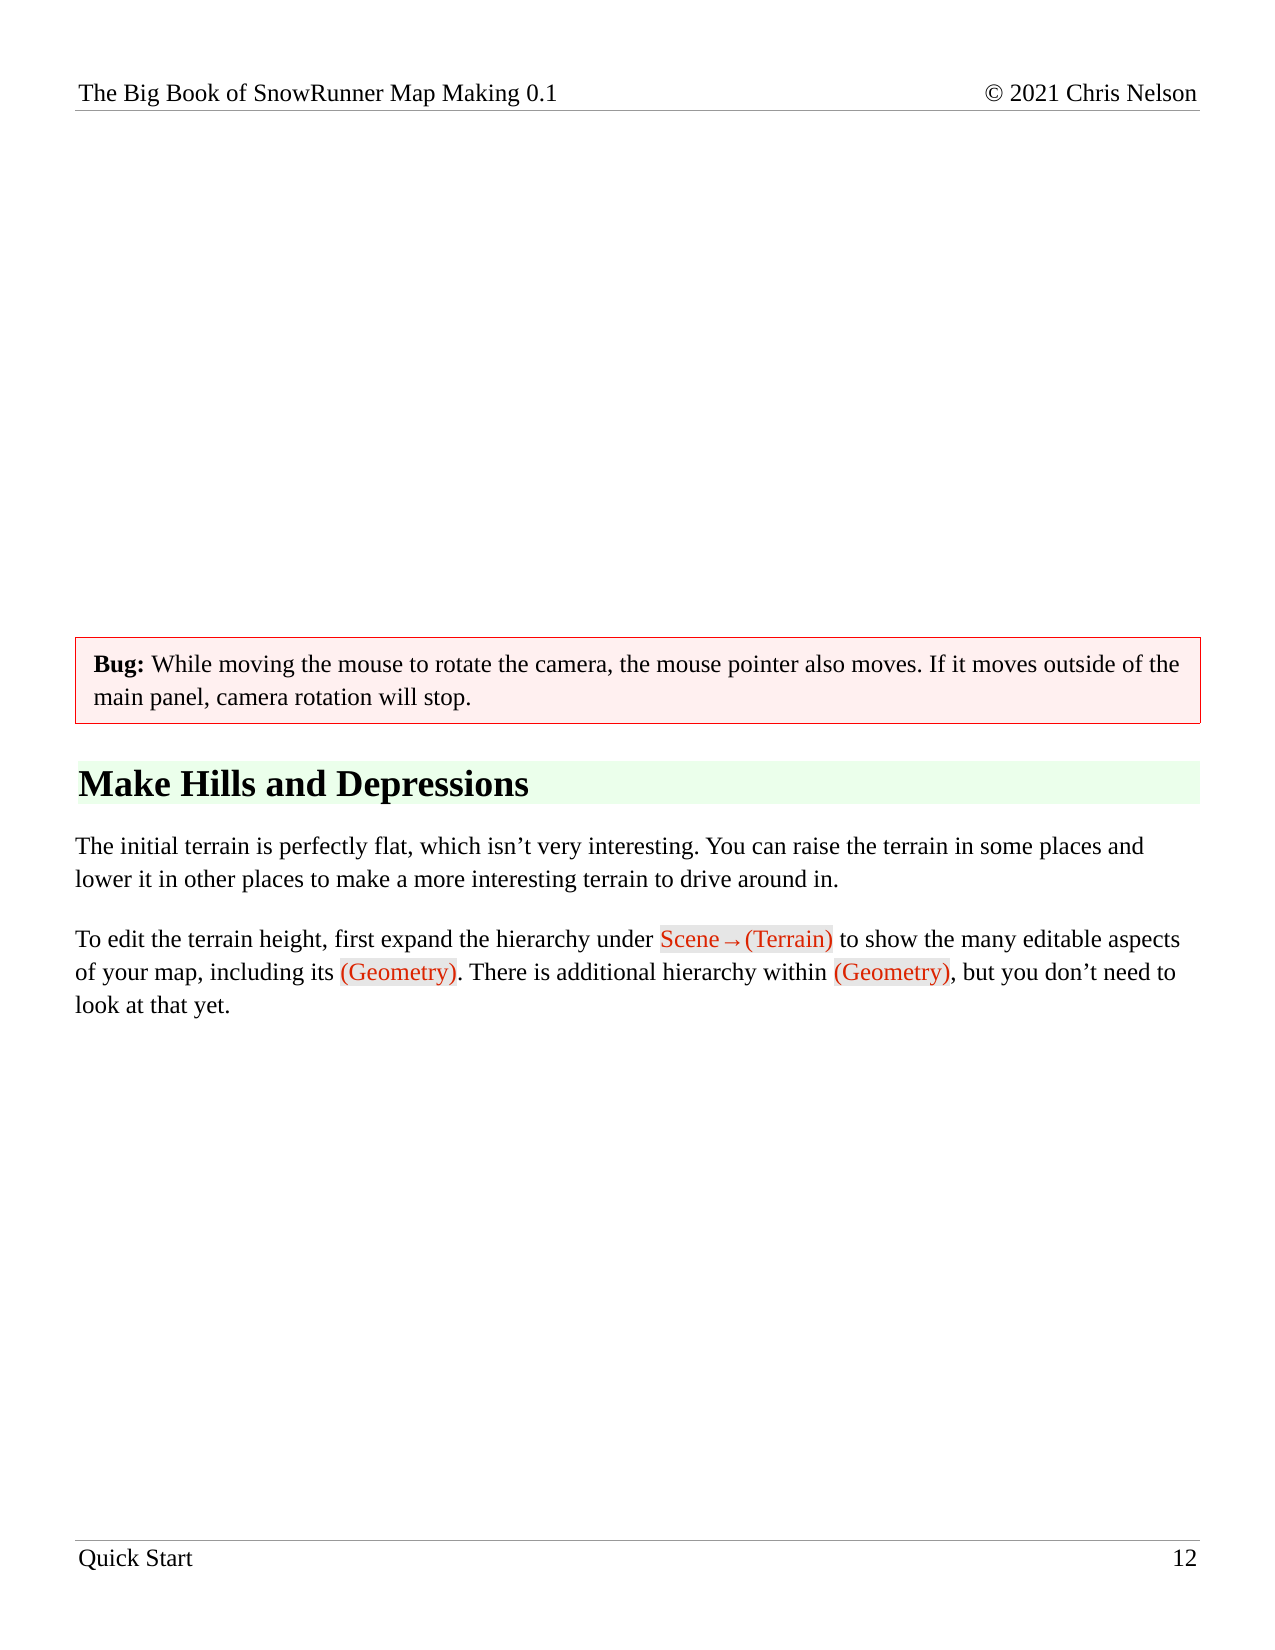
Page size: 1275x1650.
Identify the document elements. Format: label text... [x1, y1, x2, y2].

list While moving the mouse to rotate the camera, the mouse pointer also moves. If it moves outside of the main panel, camera rotation will stop. [76, 638, 1200, 723]
subtitle Make Hills and Depressions [78, 761, 1200, 804]
text To edit the terrain height, first expand the hierarchy under Scene→(Terrain) to show the many editable aspects of your map, including its (Geometry). There is additional hierarchy within (Geometry), but you don’t need to look at that yet. [75, 924, 1200, 1019]
text The initial terrain is perfectly flat, which isn’t very interesting. You can raise the terrain in some places and lower it in other places to make a more interesting terrain to drive around in. [75, 831, 1200, 893]
